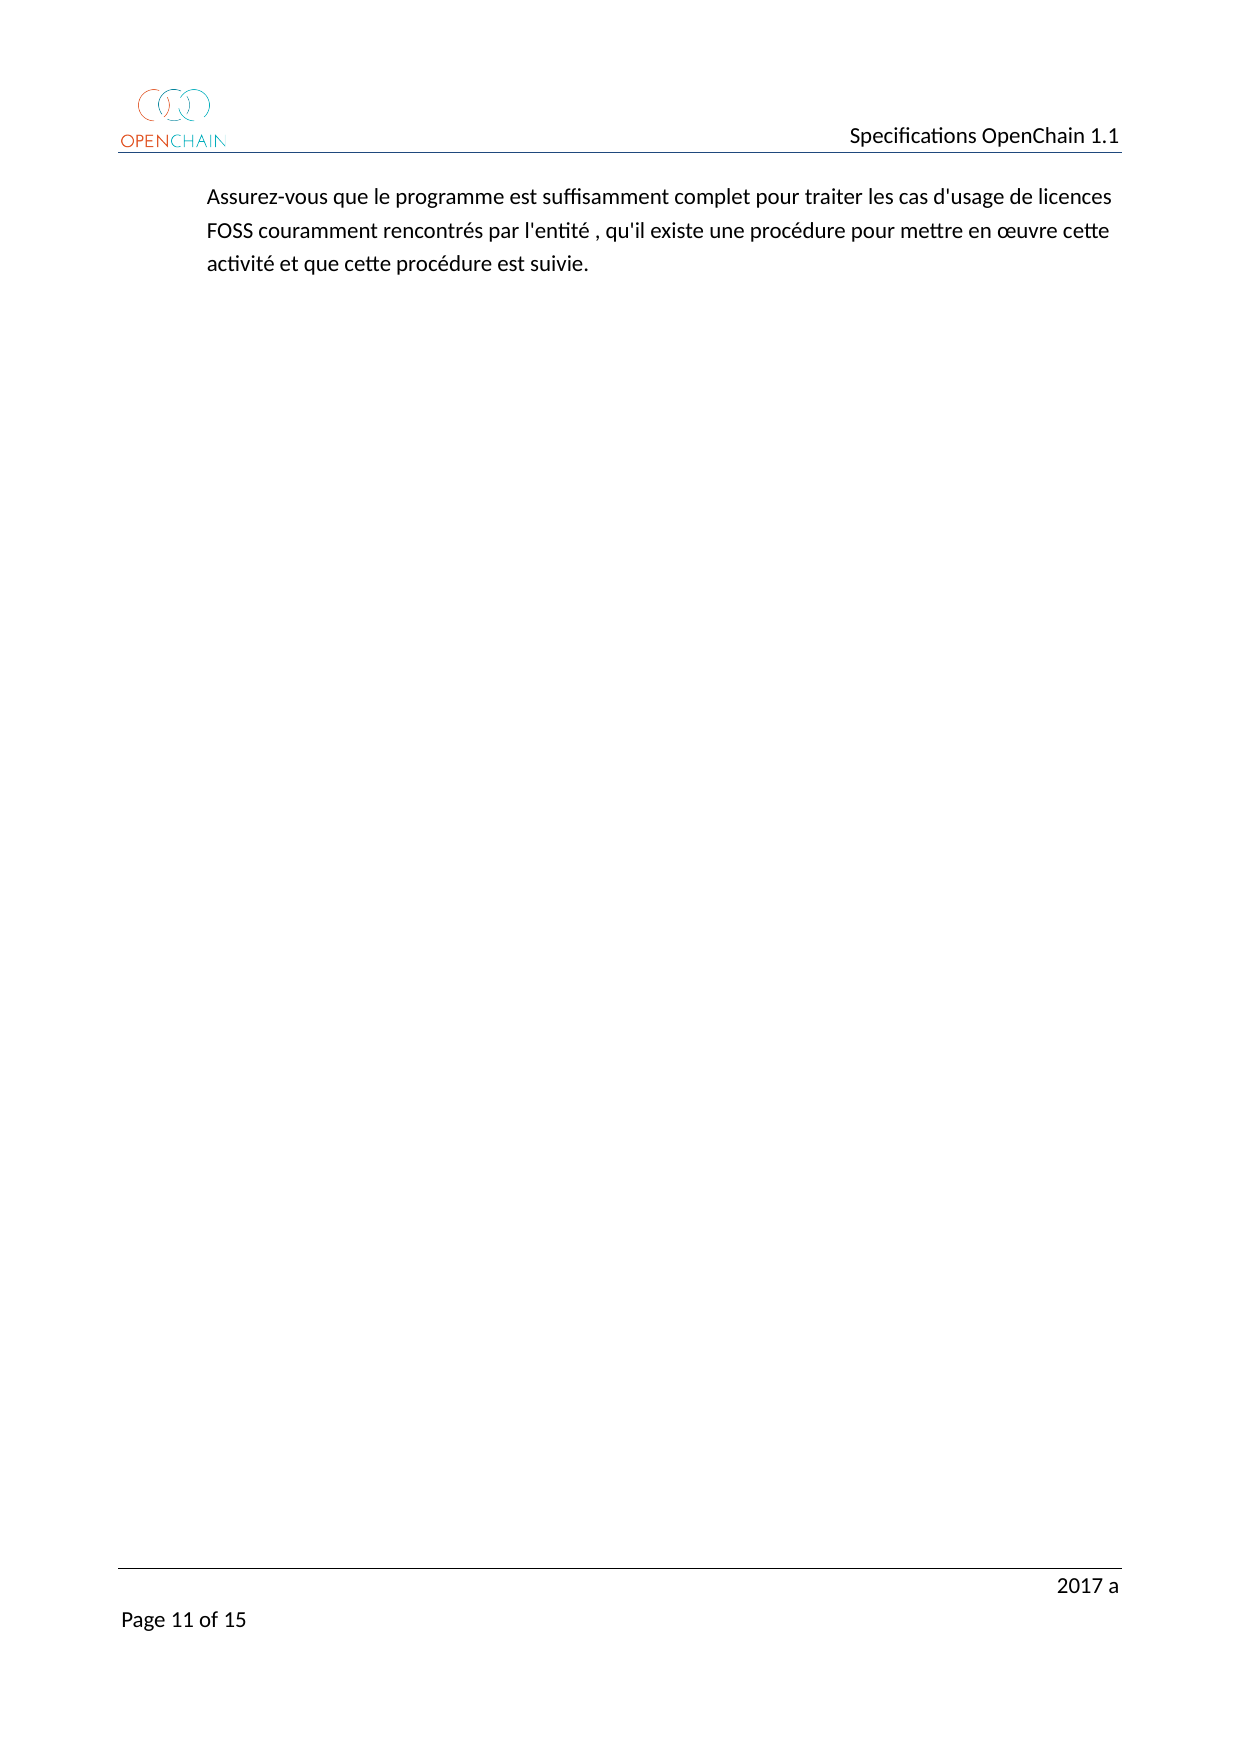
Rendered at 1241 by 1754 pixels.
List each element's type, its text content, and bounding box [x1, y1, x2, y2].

picture [121, 89, 226, 148]
text Assurez-vous que le programme est suffisamment complet pour traiter les cas d'usage de licences FOSS couramment rencontrés par l'entité , qu'il existe une procédure pour mettre en œuvre cette activité et que cette procédure est suivie. [207, 182, 1122, 278]
